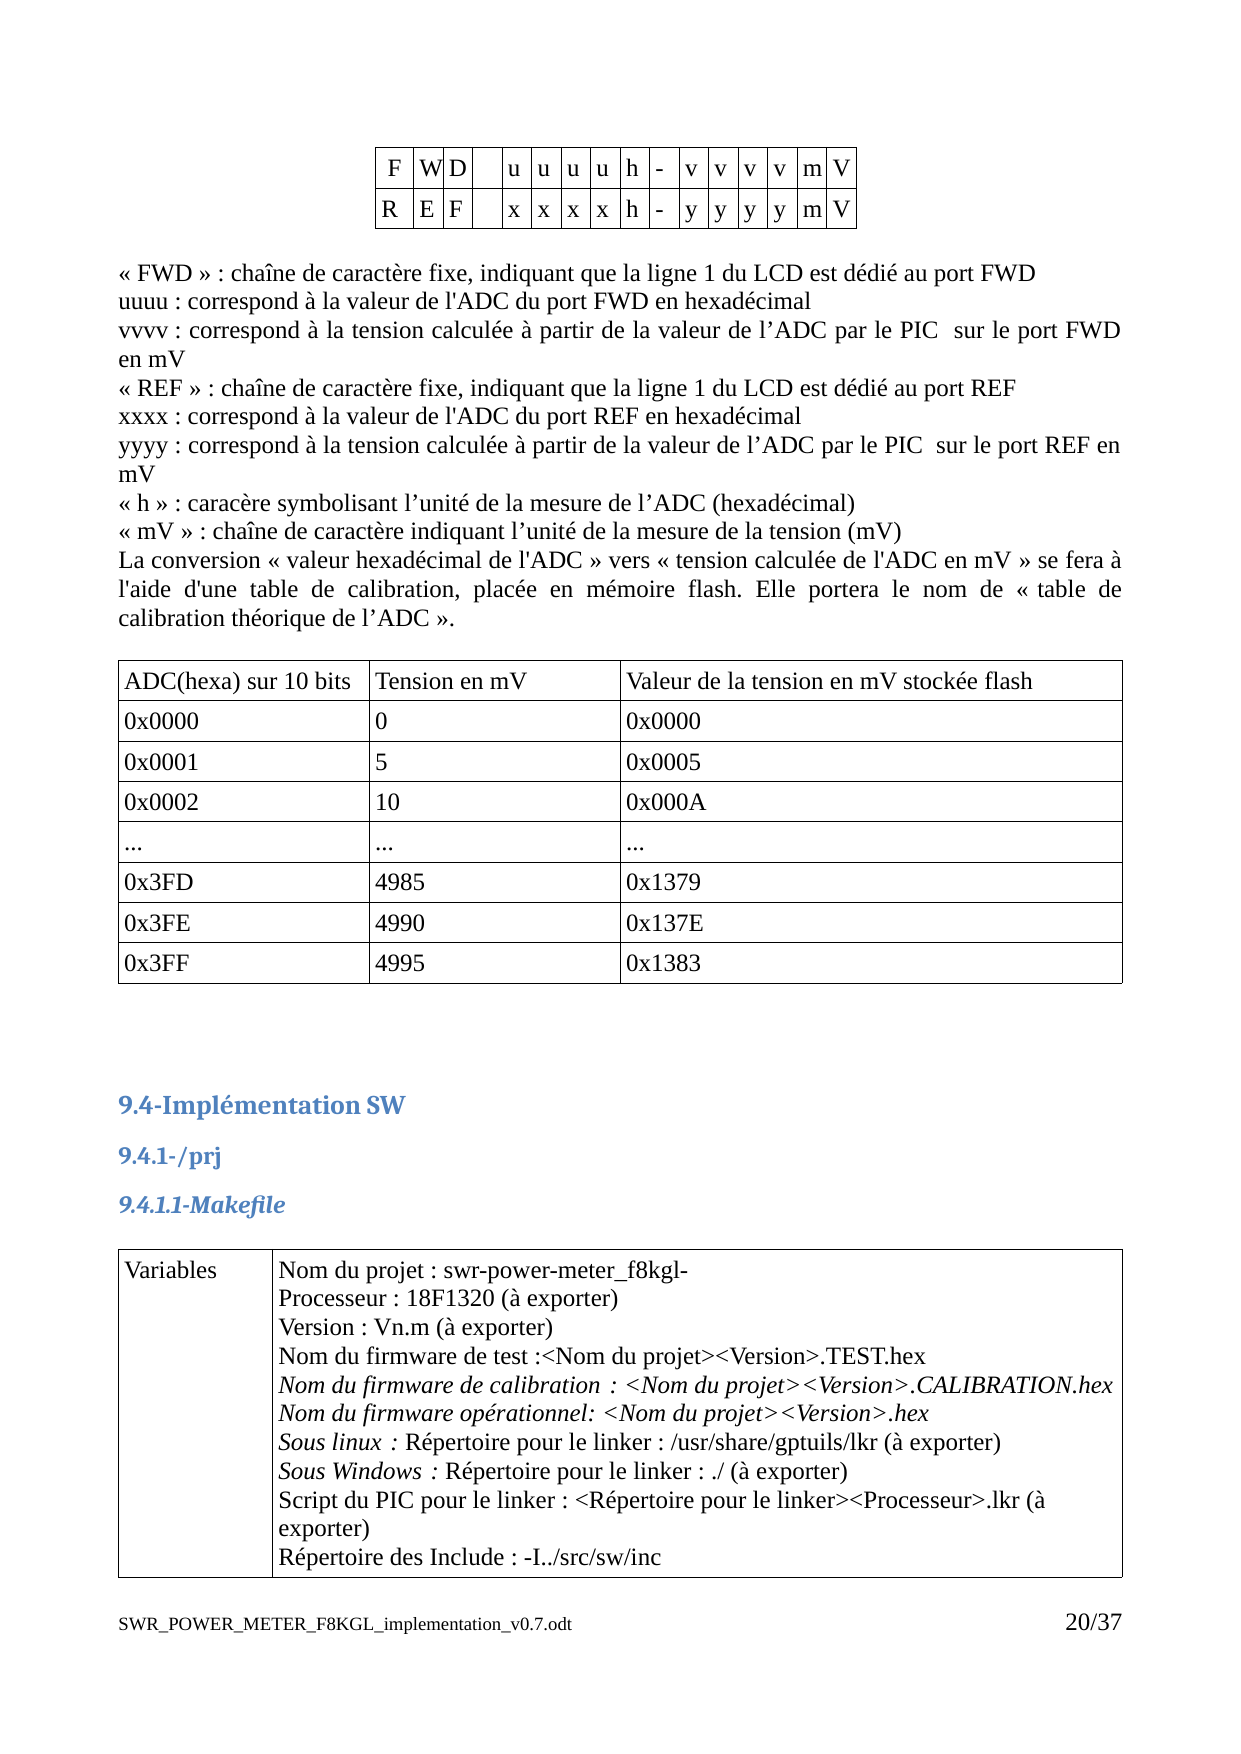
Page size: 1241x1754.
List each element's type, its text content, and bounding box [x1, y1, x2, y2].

table_header u [532, 148, 561, 188]
table_cell 5 [370, 742, 620, 781]
table_header V [827, 148, 856, 188]
table_header h [621, 148, 649, 188]
table_header F [376, 148, 413, 188]
table_cell y [739, 189, 767, 228]
table_cell 0 [370, 701, 620, 741]
table_header m [798, 148, 826, 188]
subtitle 9.4.1.1-Makefile [118, 1191, 1122, 1220]
table_cell 0x1383 [621, 943, 1122, 983]
table_cell x [503, 189, 531, 228]
table_cell 0x000A [621, 782, 1122, 821]
table_cell 4990 [370, 903, 620, 942]
table_cell [473, 189, 502, 228]
text vvvv : correspond à la tension calculée à partir de la valeur de l’ADC par le PIC sur le port FWD en mV [118, 315, 1122, 373]
table_header Valeur de la tension en mV stockée flash [621, 661, 1122, 700]
table_header W [414, 148, 443, 188]
table_header v [680, 148, 708, 188]
table_cell - [650, 189, 679, 228]
table_cell 4995 [370, 943, 620, 983]
table_cell 0x137E [621, 903, 1122, 942]
table_cell 0x1379 [621, 863, 1122, 902]
table_cell ... [370, 822, 620, 862]
table_cell 4985 [370, 863, 620, 902]
table_cell y [768, 189, 797, 228]
table_cell 0x3FD [119, 863, 369, 902]
text yyyy : correspond à la tension calculée à partir de la valeur de l’ADC par le PIC sur le port REF en mV [118, 430, 1122, 488]
table_cell m [798, 189, 826, 228]
table_header Tension en mV [370, 661, 620, 700]
table_cell 0x3FF [119, 943, 369, 983]
table_header Variables [119, 1250, 272, 1577]
table_cell F [444, 189, 472, 228]
table_cell 10 [370, 782, 620, 821]
text xxxx : correspond à la valeur de l'ADC du port REF en hexadécimal [118, 401, 1122, 430]
table_header ADC(hexa) sur 10 bits [119, 661, 369, 700]
table_header u [562, 148, 590, 188]
table_cell 0x0000 [621, 701, 1122, 741]
table_cell y [709, 189, 738, 228]
table_header u [591, 148, 620, 188]
table_cell 0x0002 [119, 782, 369, 821]
text « FWD » : chaîne de caractère fixe, indiquant que la ligne 1 du LCD est dédié au port FWD [118, 258, 1122, 286]
table_header v [709, 148, 738, 188]
table_cell 0x3FE [119, 903, 369, 942]
text La conversion « valeur hexadécimal de l'ADC » vers « tension calculée de l'ADC en mV » se fera à l'aide d'une table de calibration, placée en mémoire flash. Elle portera le nom de « table de calibration théorique de l’ADC ». [118, 545, 1122, 631]
table_cell y [680, 189, 708, 228]
table_cell x [532, 189, 561, 228]
table_cell x [562, 189, 590, 228]
table_cell ... [119, 822, 369, 862]
text « REF » : chaîne de caractère fixe, indiquant que la ligne 1 du LCD est dédié au port REF [118, 373, 1122, 401]
text uuuu : correspond à la valeur de l'ADC du port FWD en hexadécimal [118, 286, 1122, 315]
table_cell 0x0005 [621, 742, 1122, 781]
table_header Nom du projet : swr-power-meter_f8kgl- Processeur : 18F1320 (à exporter) Version : Vn.m (à exporter) Nom du firmware de test :<Nom du projet><Version>.TEST.hex Nom du firmware de calibration : <Nom du projet><Version>.CALIBRATION.hex Nom du firmware opérationnel: <Nom du projet><Version>.hex Sous linux : Répertoire pour le linker : /usr/share/gptuils/lkr (à exporter) Sous Windows : Répertoire pour le linker : ./ (à exporter) Script du PIC pour le linker : <Répertoire pour le linker><Processeur>.lkr (à exporter) Répertoire des Include : -I../src/sw/inc [273, 1250, 1122, 1577]
subtitle 9.4.1-/prj [118, 1142, 1122, 1171]
table_header u [503, 148, 531, 188]
text « mV » : chaîne de caractère indiquant l’unité de la mesure de la tension (mV) [118, 516, 1122, 545]
table_cell 0x0001 [119, 742, 369, 781]
table_cell h [621, 189, 649, 228]
table_header v [768, 148, 797, 188]
table_cell 0x0000 [119, 701, 369, 741]
table_cell E [414, 189, 443, 228]
table_header [473, 148, 502, 188]
table_cell ... [621, 822, 1122, 862]
table_header v [739, 148, 767, 188]
table_cell V [827, 189, 856, 228]
table_cell x [591, 189, 620, 228]
text « h » : caracère symbolisant l’unité de la mesure de l’ADC (hexadécimal) [118, 488, 1122, 516]
table_header - [650, 148, 679, 188]
subtitle 9.4-Implémentation SW [118, 1090, 1122, 1121]
table_header D [444, 148, 472, 188]
table_cell R [376, 189, 413, 228]
